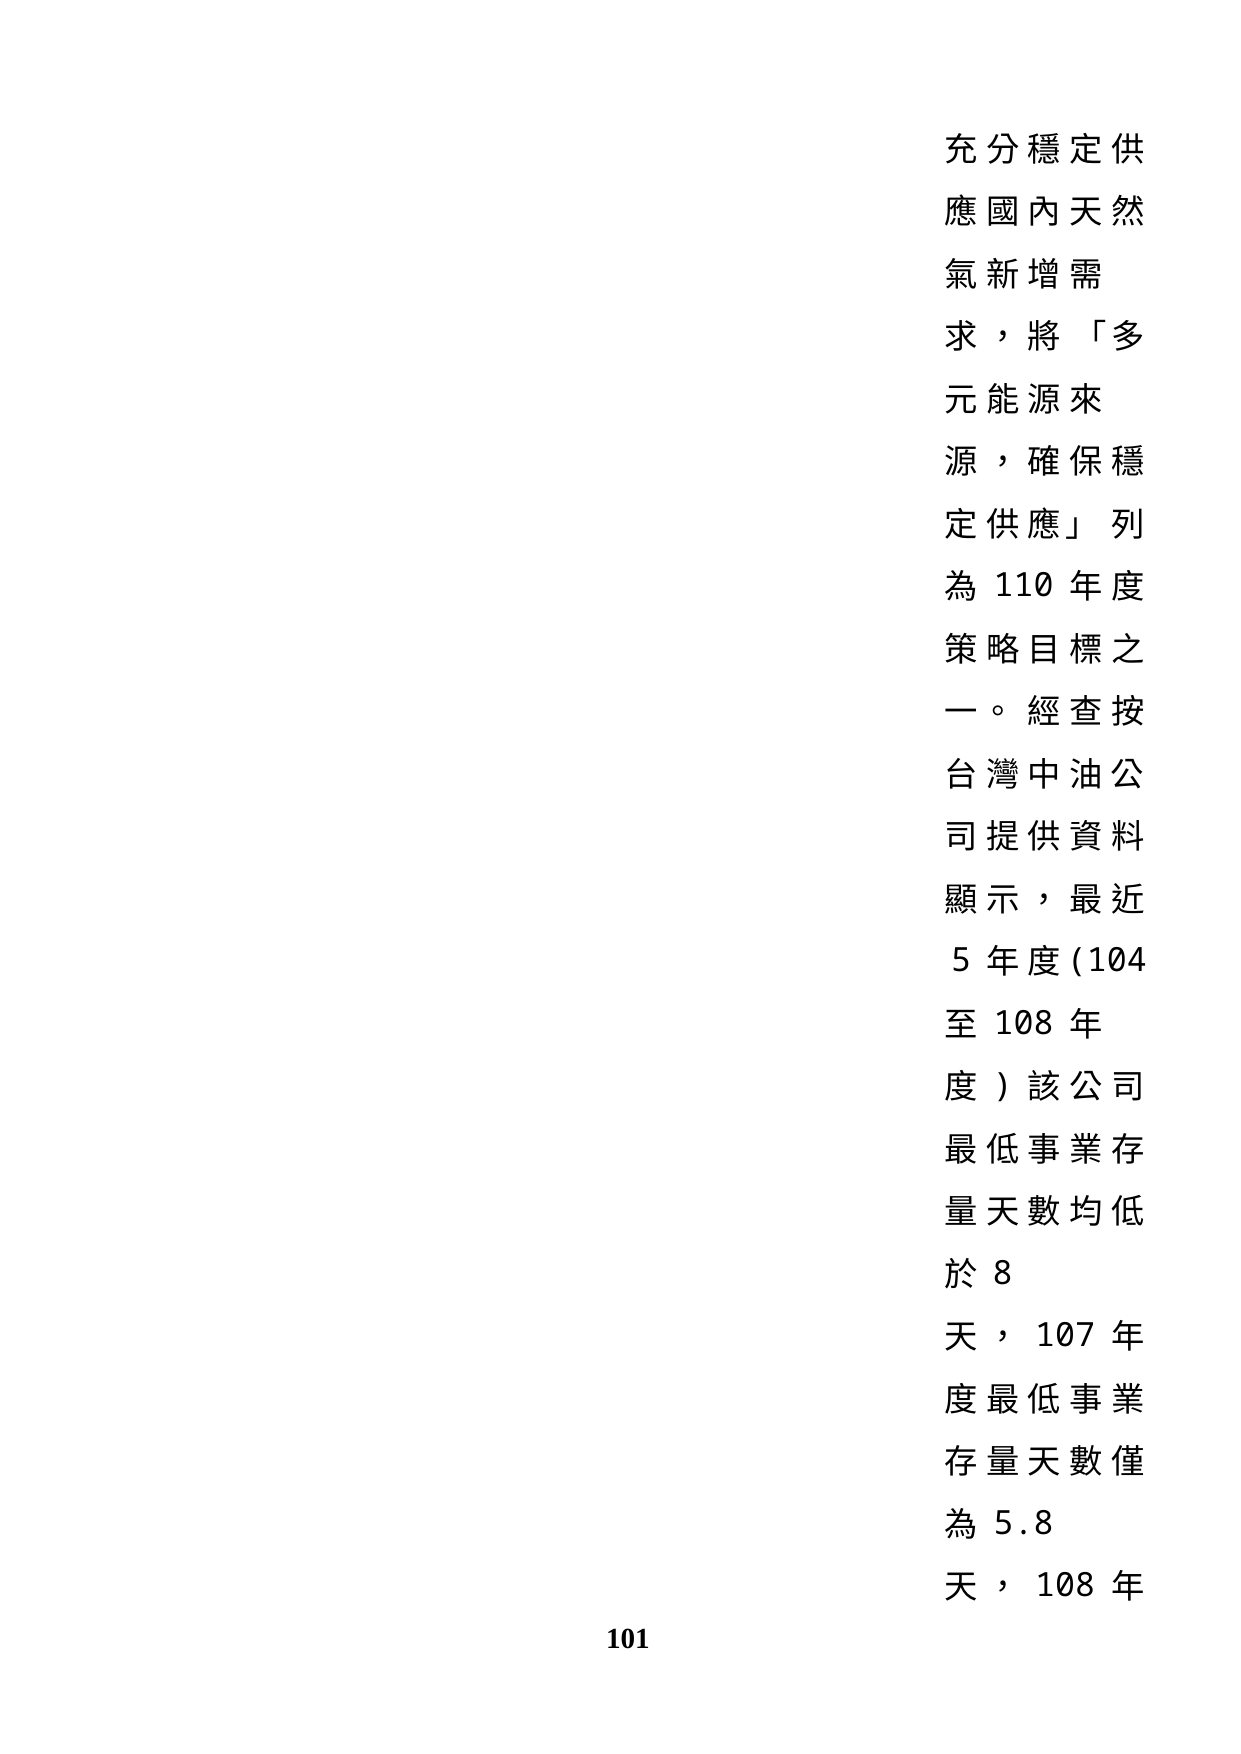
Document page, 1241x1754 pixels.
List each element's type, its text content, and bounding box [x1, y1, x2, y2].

list 充分穩定供應國內天然氣新增需求，將「多元能源來源，確保穩定供應」列為110年度策略目標之一。經查按台灣中油公司提供資料顯示，最近5年度(104至108年度)該公司最低事業存量天數均低於8天，107年度最低事業存量天數僅為5.8天，108年 [849, 105, 1148, 1605]
